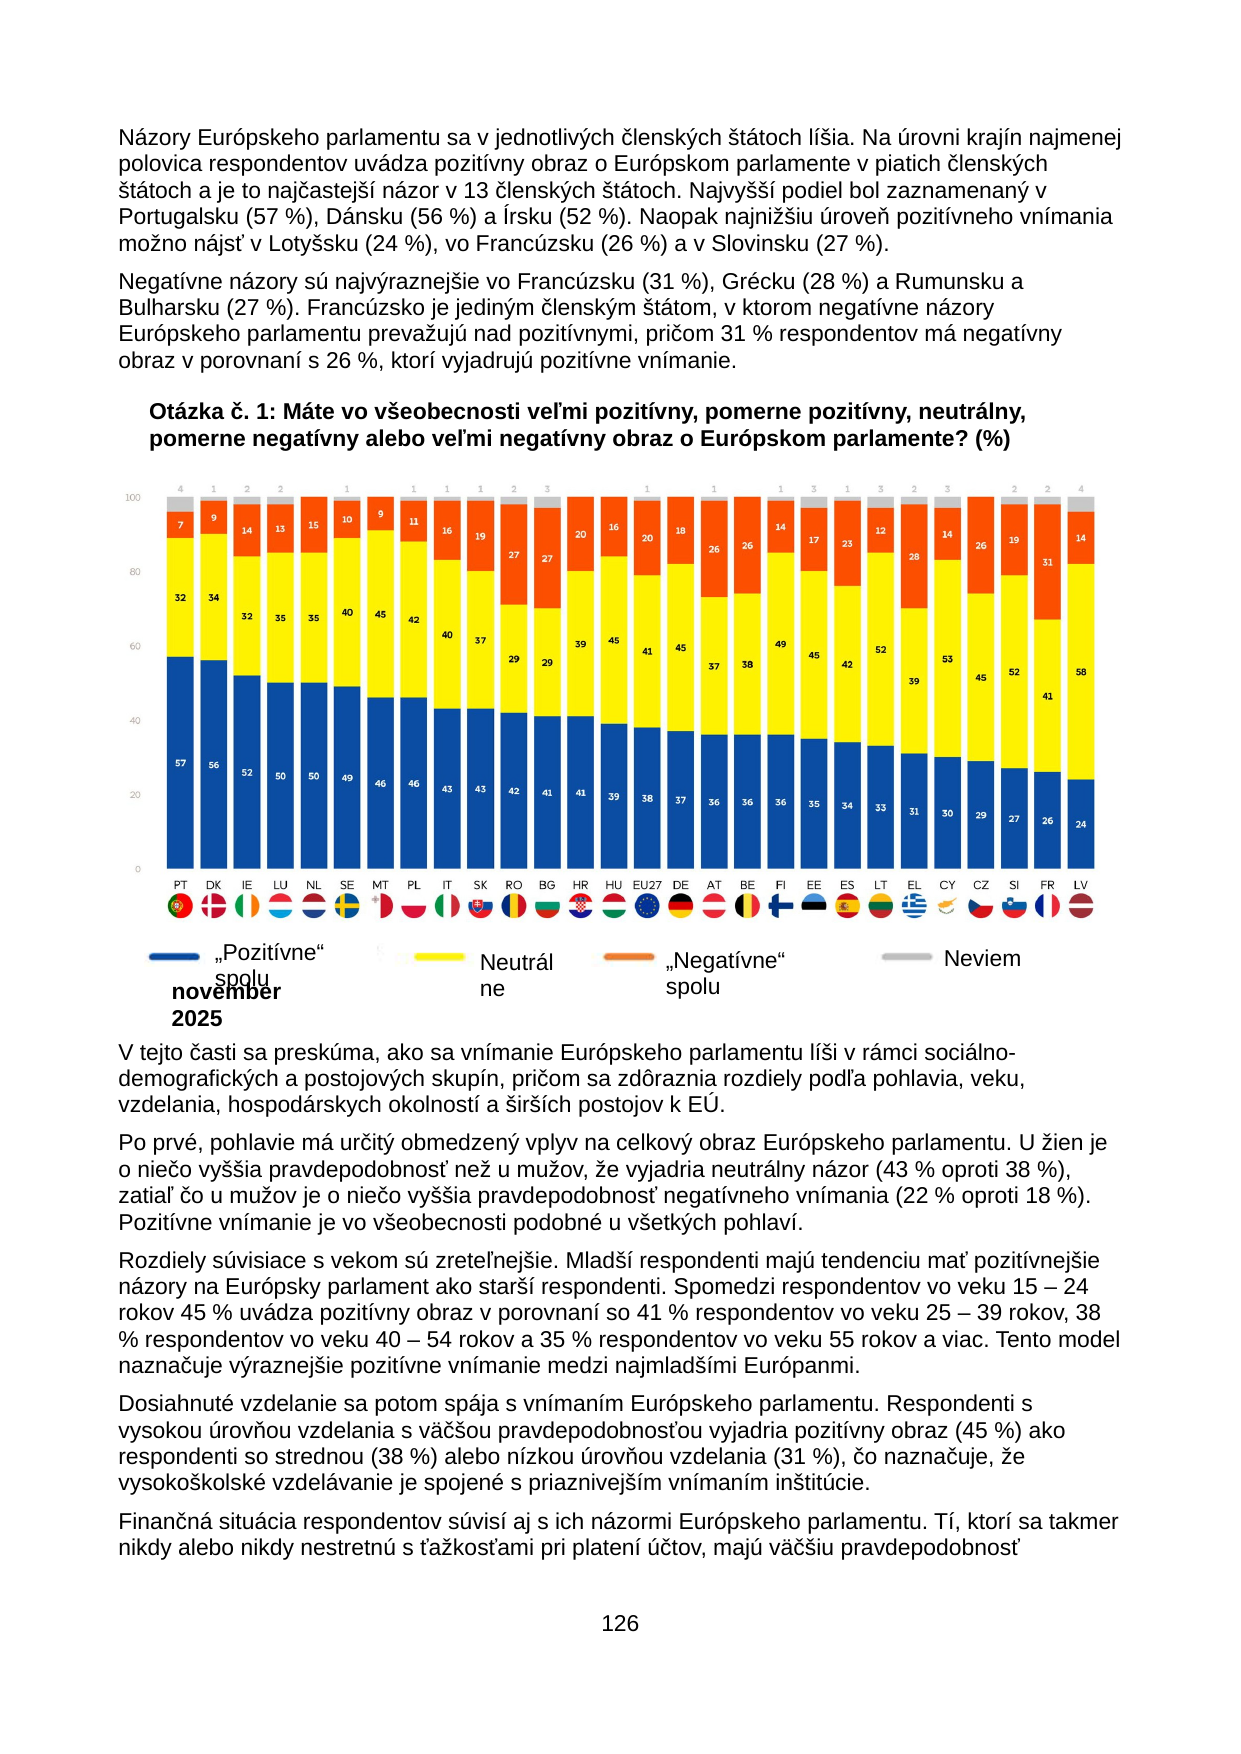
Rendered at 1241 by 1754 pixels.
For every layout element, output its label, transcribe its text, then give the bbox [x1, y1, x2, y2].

text V tejto časti sa preskúma, ako sa vnímanie Európskeho parlamentu líši v rámci sociálno-demografických a postojových skupín, pričom sa zdôraznia rozdiely podľa pohlavia, veku, vzdelania, hospodárskych okolností a širších postojov k EÚ. [118, 385, 1122, 1117]
picture [483, 958, 489, 967]
picture [677, 956, 684, 967]
picture [705, 957, 711, 967]
text Negatívne názory sú najvýraznejšie vo Francúzsku (31 %), Grécku (28 %) a Rumunsku a Bulharsku (27 %). Francúzsko je jediným členským štátom, v ktorom negatívne názory Európskeho parlamentu prevažujú nad pozitívnymi, pričom 31 % respondentov má negatívny obraz v porovnaní s 26 %, ktorí vyjadrujú pozitívne vnímanie. [118, 268, 1122, 373]
text Názory Európskeho parlamentu sa v jednotlivých členských štátoch líšia. Na úrovni krajín najmenej polovica respondentov uvádza pozitívny obraz o Európskom parlamente v piatich členských štátoch a je to najčastejší názor v 13 členských štátoch. Najvyšší podiel bol zaznamenaný v Portugalsku (57 %), Dánsku (56 %) a Írsku (52 %). Naopak najnižšiu úroveň pozitívneho vnímania možno nájsť v Lotyšsku (24 %), vo Francúzsku (26 %) a v Slovinsku (27 %). [118, 124, 1122, 256]
text Dosiahnuté vzdelanie sa potom spája s vnímaním Európskeho parlamentu. Respondenti s vysokou úrovňou vzdelania s väčšou pravdepodobnosťou vyjadria pozitívny obraz (45 %) ako respondenti so strednou (38 %) alebo nízkou úrovňou vzdelania (31 %), čo naznačuje, že vysokoškolské vzdelávanie je spojené s priaznivejším vnímaním inštitúcie. [118, 1390, 1122, 1496]
text Finančná situácia respondentov súvisí aj s ich názormi Európskeho parlamentu. Tí, ktorí sa takmer nikdy alebo nikdy nestretnú s ťažkosťami pri platení účtov, majú väčšiu pravdepodobnosť [118, 1508, 1122, 1560]
text Rozdiely súvisiace s vekom sú zreteľnejšie. Mladší respondenti majú tendenciu mať pozitívnejšie názory na Európsky parlament ako starší respondenti. Spomedzi respondentov vo veku 15 – 24 rokov 45 % uvádza pozitívny obraz v porovnaní so 41 % respondentov vo veku 25 – 39 rokov, 38 % respondentov vo veku 40 – 54 rokov a 35 % respondentov vo veku 55 rokov a viac. Tento model naznačuje výraznejšie pozitívne vnímanie medzi najmladšími Európanmi. [118, 1247, 1122, 1378]
picture [144, 942, 945, 967]
picture [118, 474, 1101, 923]
text Po prvé, pohlavie má určitý obmedzený vplyv na celkový obraz Európskeho parlamentu. U žien je o niečo vyššia pravdepodobnosť než u mužov, že vyjadria neutrálny názor (43 % oproti 38 %), zatiaľ čo u mužov je o niečo vyššia pravdepodobnosť negatívneho vnímania (22 % oproti 18 %). Pozitívne vnímanie je vo všeobecnosti podobné u všetkých pohlaví. [118, 1129, 1122, 1235]
